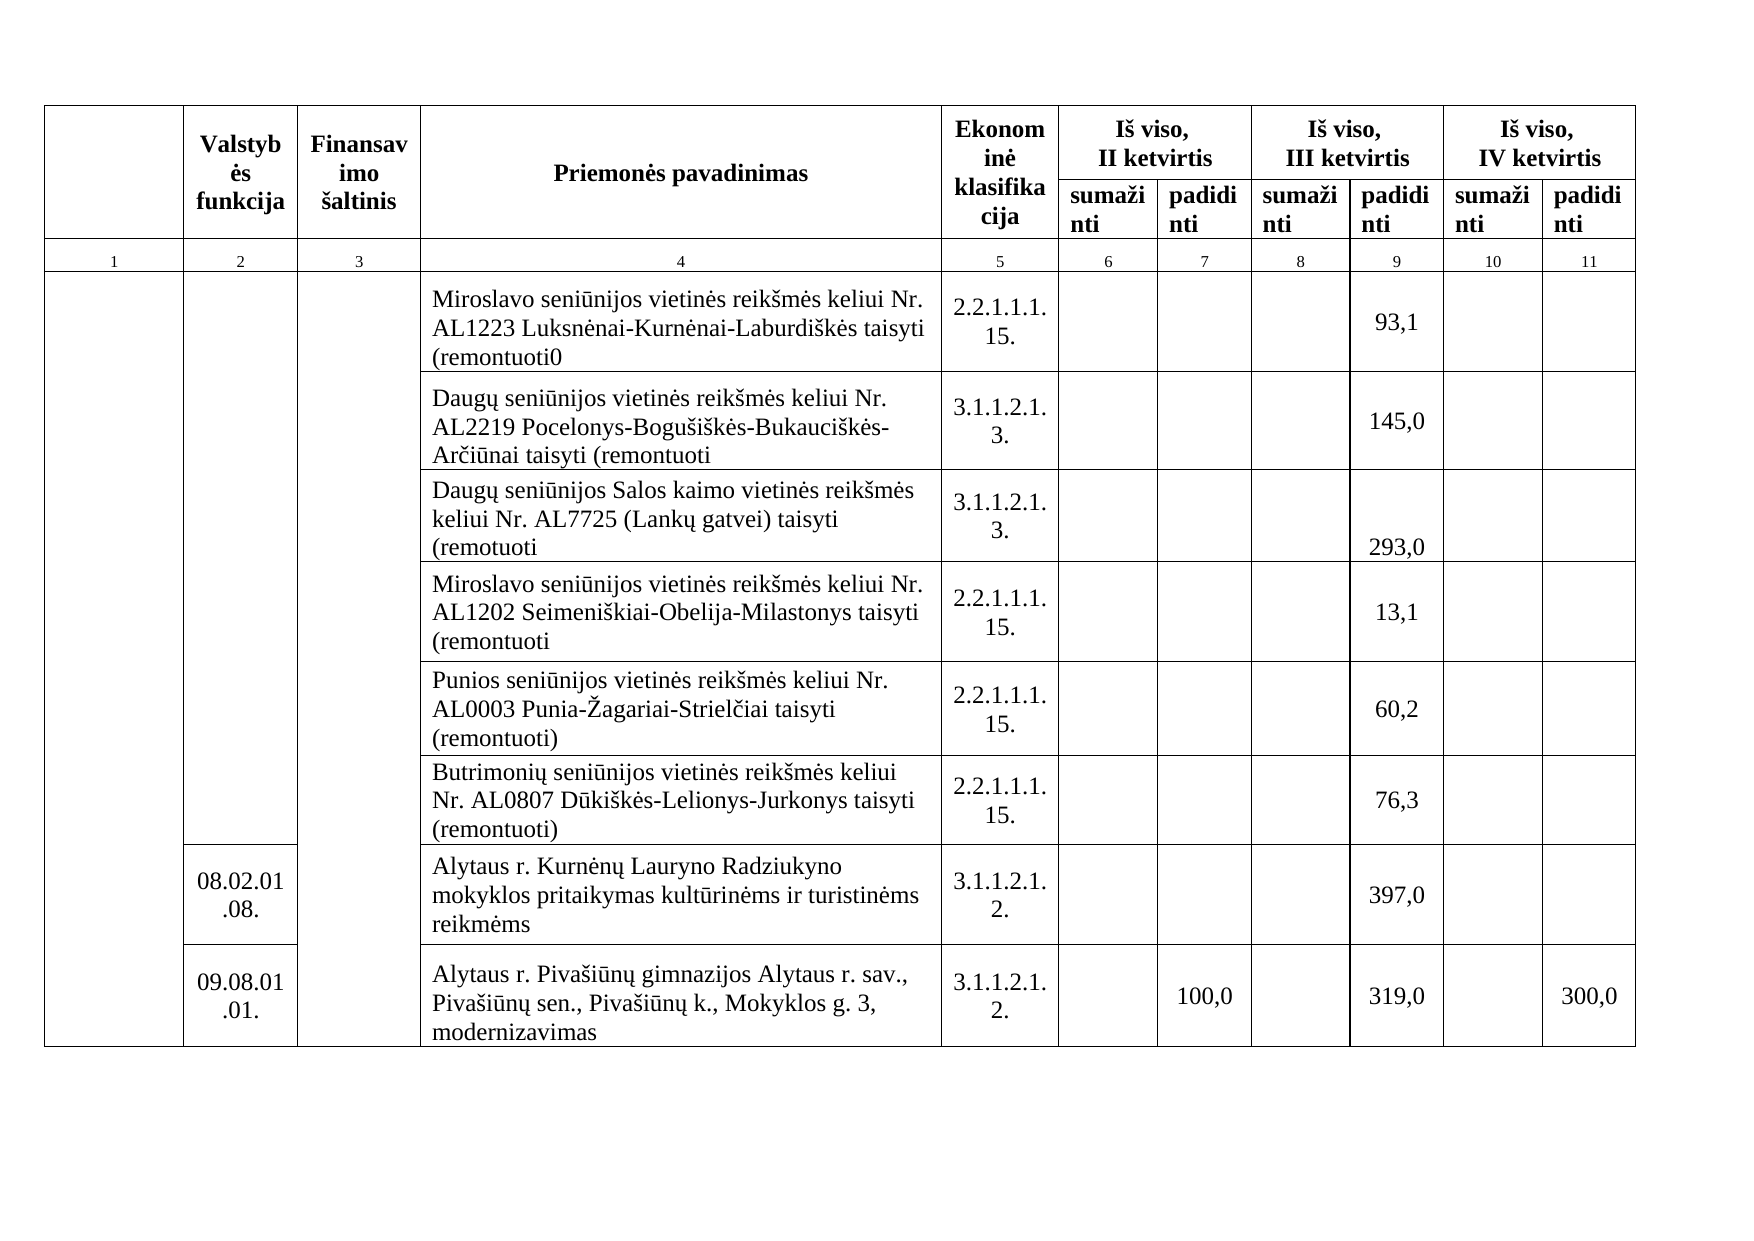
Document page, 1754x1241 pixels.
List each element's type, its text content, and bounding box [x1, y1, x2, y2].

table_cell 8 [1252, 239, 1349, 271]
table_cell Alytaus r. Kurnėnų Lauryno Radziukyno mokyklos pritaikymas kultūrinėms ir turistinėms reikmėms [421, 845, 941, 944]
table_cell 2.2.1.1.1.15. [942, 562, 1058, 661]
table_cell [1252, 372, 1349, 469]
table_cell [1059, 470, 1157, 561]
table_cell padidinti [1351, 180, 1443, 238]
table_cell 319,0 [1351, 945, 1443, 1046]
table_cell [1444, 470, 1542, 561]
table_cell 2 [184, 239, 297, 271]
table_cell [1252, 272, 1349, 371]
table_cell 300,0 [1543, 945, 1635, 1046]
table_cell [1252, 845, 1349, 944]
table_cell [1158, 562, 1251, 661]
table_header Iš viso, III ketvirtis [1252, 106, 1443, 179]
table_cell [1444, 945, 1542, 1046]
table_cell [1543, 470, 1635, 561]
table_cell 145,0 [1351, 372, 1443, 469]
table_cell [1543, 372, 1635, 469]
table_cell 293,0 [1351, 470, 1443, 561]
table_cell [1543, 272, 1635, 371]
table_cell 60,2 [1351, 662, 1443, 755]
table_cell 13,1 [1351, 562, 1443, 661]
table_cell [1059, 562, 1157, 661]
table_header Valstybės funkcija [184, 106, 297, 238]
table_cell [1252, 756, 1349, 844]
table_cell 3.1.1.2.1.3. [942, 470, 1058, 561]
table_cell [1444, 845, 1542, 944]
table_cell [1252, 662, 1349, 755]
table_cell 11 [1543, 239, 1635, 271]
table_cell 2.2.1.1.1.15. [942, 272, 1058, 371]
table_cell [1543, 845, 1635, 944]
table_cell [1444, 372, 1542, 469]
table_cell 1 [45, 239, 183, 271]
table_cell 3.1.1.2.1.3. [942, 372, 1058, 469]
table_cell [1059, 945, 1157, 1046]
table_cell [1543, 662, 1635, 755]
table_cell [1059, 662, 1157, 755]
table_cell [1252, 562, 1349, 661]
table_cell Butrimonių seniūnijos vietinės reikšmės keliui Nr. AL0807 Dūkiškės-Lelionys-Jurkonys taisyti (remontuoti) [421, 756, 941, 844]
table_cell 09.08.01.01. [184, 945, 297, 1046]
table_cell [1158, 372, 1251, 469]
table_cell 5 [942, 239, 1058, 271]
table_cell [1059, 372, 1157, 469]
table_cell padidinti [1158, 180, 1251, 238]
table_cell sumažinti [1444, 180, 1542, 238]
table_cell [1543, 756, 1635, 844]
table_header Finansavimo šaltinis [298, 106, 420, 238]
table_cell 76,3 [1351, 756, 1443, 844]
table_cell 100,0 [1158, 945, 1251, 1046]
table_cell padidinti [1543, 180, 1635, 238]
table_cell [1059, 756, 1157, 844]
table_cell [1444, 756, 1542, 844]
table_cell sumažinti [1059, 180, 1157, 238]
table_cell 2.2.1.1.1.15. [942, 662, 1058, 755]
table_cell Punios seniūnijos vietinės reikšmės keliui Nr. AL0003 Punia-Žagariai-Strielčiai taisyti (remontuoti) [421, 662, 941, 755]
table_cell [1158, 756, 1251, 844]
table_cell [1252, 945, 1349, 1046]
table_cell 9 [1351, 239, 1443, 271]
table_header Priemonės pavadinimas [421, 106, 941, 238]
table_cell 3.1.1.2.1.2. [942, 845, 1058, 944]
table_cell [45, 272, 183, 1046]
table_cell [1444, 662, 1542, 755]
table_cell [1158, 662, 1251, 755]
table_cell 93,1 [1351, 272, 1443, 371]
table_header Ekonominė klasifikacija [942, 106, 1058, 238]
table_cell 2.2.1.1.1.15. [942, 756, 1058, 844]
table_cell [184, 272, 297, 844]
table_cell Daugų seniūnijos vietinės reikšmės keliui Nr. AL2219 Pocelonys-Bogušiškės-Bukauciškės-Arčiūnai taisyti (remontuoti [421, 372, 941, 469]
table_cell Miroslavo seniūnijos vietinės reikšmės keliui Nr. AL1202 Seimeniškiai-Obelija-Milastonys taisyti (remontuoti [421, 562, 941, 661]
table_cell 3 [298, 239, 420, 271]
table_cell [1444, 562, 1542, 661]
table_header [45, 106, 183, 238]
table_cell 6 [1059, 239, 1157, 271]
table_cell Daugų seniūnijos Salos kaimo vietinės reikšmės keliui Nr. AL7725 (Lankų gatvei) taisyti (remotuoti [421, 470, 941, 561]
table_cell 4 [421, 239, 941, 271]
table_cell [1059, 845, 1157, 944]
table_cell 397,0 [1351, 845, 1443, 944]
table_cell 7 [1158, 239, 1251, 271]
table_cell [298, 272, 420, 1046]
table_cell [1158, 845, 1251, 944]
table_cell Miroslavo seniūnijos vietinės reikšmės keliui Nr. AL1223 Luksnėnai-Kurnėnai-Laburdiškės taisyti (remontuoti0 [421, 272, 941, 371]
table_cell sumažinti [1252, 180, 1349, 238]
table_cell 10 [1444, 239, 1542, 271]
table_cell [1059, 272, 1157, 371]
table_header Iš viso, IV ketvirtis [1444, 106, 1635, 179]
table_cell [1444, 272, 1542, 371]
table_cell 08.02.01.08. [184, 845, 297, 944]
table_header Iš viso, II ketvirtis [1059, 106, 1251, 179]
table_cell 3.1.1.2.1.2. [942, 945, 1058, 1046]
table_cell [1543, 562, 1635, 661]
table_cell [1252, 470, 1349, 561]
table_cell [1158, 272, 1251, 371]
table_cell Alytaus r. Pivašiūnų gimnazijos Alytaus r. sav., Pivašiūnų sen., Pivašiūnų k., Mokyklos g. 3, modernizavimas [421, 945, 941, 1046]
table_cell [1158, 470, 1251, 561]
